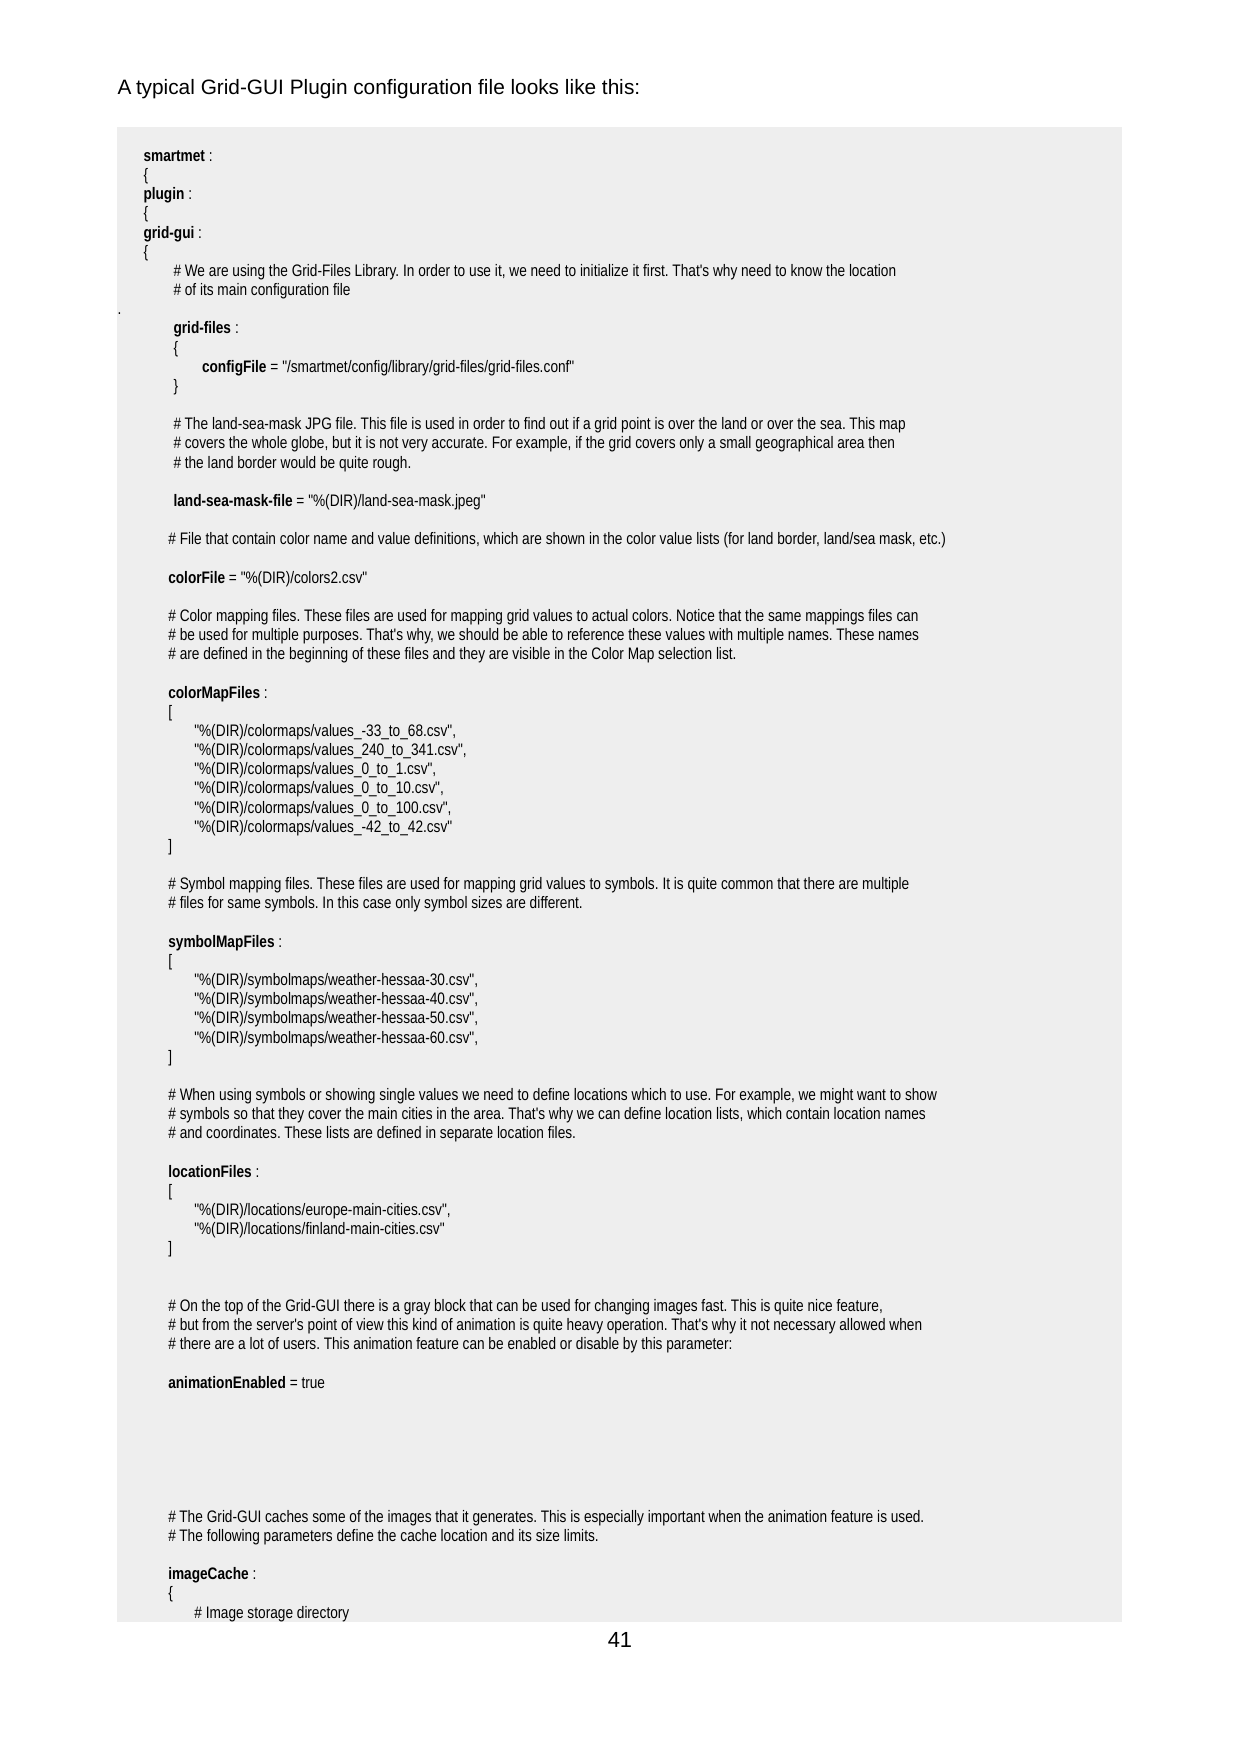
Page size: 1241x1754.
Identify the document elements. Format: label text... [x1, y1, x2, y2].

text "%(DIR)/locations/finland-main-cities.csv" [117, 1219, 1122, 1238]
text # and coordinates. These lists are defined in separate location files. [117, 1123, 1122, 1142]
text grid-files : [117, 318, 1122, 337]
text # The following parameters define the cache location and its size limits. [117, 1526, 1122, 1545]
text { [117, 1583, 1122, 1602]
text # We are using the Grid-Files Library. In order to use it, we need to initialize it first. That's why need to know the location [117, 261, 1122, 280]
text "%(DIR)/symbolmaps/weather-hessaa-30.csv", [117, 970, 1122, 989]
text { [117, 203, 1122, 222]
text # files for same symbols. In this case only symbol sizes are different. [117, 893, 1122, 912]
text "%(DIR)/symbolmaps/weather-hessaa-60.csv", [117, 1027, 1122, 1047]
text # Symbol mapping files. These files are used for mapping grid values to symbols. It is quite common that there are multiple [117, 874, 1122, 893]
text plugin : [117, 184, 1122, 203]
text # Color mapping files. These files are used for mapping grid values to actual colors. Notice that the same mappings files can [117, 606, 1122, 625]
text "%(DIR)/colormaps/values_0_to_10.csv", [117, 778, 1122, 797]
text A typical Grid-GUI Plugin configuration file looks like this: [117, 75, 1122, 99]
text configFile = "/smartmet/config/library/grid-files/grid-files.conf" [117, 357, 1122, 376]
text # of its main configuration file [117, 280, 1122, 299]
text animationEnabled = true [117, 1372, 1122, 1392]
text # covers the whole globe, but it is not very accurate. For example, if the grid covers only a small geographical area then [117, 433, 1122, 452]
text land-sea-mask-file = "%(DIR)/land-sea-mask.jpeg" [117, 491, 1122, 510]
text ] [117, 1238, 1122, 1257]
text [ [117, 702, 1122, 721]
text . [117, 299, 1122, 318]
text } [117, 376, 1122, 395]
text locationFiles : [117, 1162, 1122, 1181]
text # but from the server's point of view this kind of animation is quite heavy operation. That's why it not necessary allowed when [117, 1315, 1122, 1334]
text { [117, 337, 1122, 357]
text grid-gui : [117, 222, 1122, 242]
text # are defined in the beginning of these files and they are visible in the Color Map selection list. [117, 644, 1122, 663]
text # symbols so that they cover the main cities in the area. That's why we can define location lists, which contain location names [117, 1104, 1122, 1123]
text "%(DIR)/symbolmaps/weather-hessaa-40.csv", [117, 989, 1122, 1008]
text ] [117, 836, 1122, 855]
text "%(DIR)/locations/europe-main-cities.csv", [117, 1200, 1122, 1219]
text # File that contain color name and value definitions, which are shown in the color value lists (for land border, land/sea mask, etc.) [117, 529, 1122, 548]
text imageCache : [117, 1564, 1122, 1583]
text smartmet : [117, 146, 1122, 165]
text { [117, 242, 1122, 261]
text symbolMapFiles : [117, 932, 1122, 951]
text [ [117, 951, 1122, 970]
text [ [117, 1181, 1122, 1200]
text "%(DIR)/colormaps/values_-42_to_42.csv" [117, 817, 1122, 836]
text "%(DIR)/colormaps/values_240_to_341.csv", [117, 740, 1122, 759]
text # Image storage directory [117, 1602, 1122, 1622]
text # On the top of the Grid-GUI there is a gray block that can be used for changing images fast. This is quite nice feature, [117, 1296, 1122, 1315]
text "%(DIR)/symbolmaps/weather-hessaa-50.csv", [117, 1008, 1122, 1027]
text # When using symbols or showing single values we need to define locations which to use. For example, we might want to show [117, 1085, 1122, 1104]
text "%(DIR)/colormaps/values_0_to_100.csv", [117, 797, 1122, 817]
text # The Grid-GUI caches some of the images that it generates. This is especially important when the animation feature is used. [117, 1507, 1122, 1526]
text # be used for multiple purposes. That's why, we should be able to reference these values with multiple names. These names [117, 625, 1122, 644]
text "%(DIR)/colormaps/values_0_to_1.csv", [117, 759, 1122, 778]
text ] [117, 1047, 1122, 1066]
text "%(DIR)/colormaps/values_-33_to_68.csv", [117, 721, 1122, 740]
text { [117, 165, 1122, 184]
text # there are a lot of users. This animation feature can be enabled or disable by this parameter: [117, 1334, 1122, 1353]
text # The land-sea-mask JPG file. This file is used in order to find out if a grid point is over the land or over the sea. This map [117, 414, 1122, 433]
text colorFile = "%(DIR)/colors2.csv" [117, 567, 1122, 587]
text colorMapFiles : [117, 682, 1122, 702]
text # the land border would be quite rough. [117, 452, 1122, 472]
